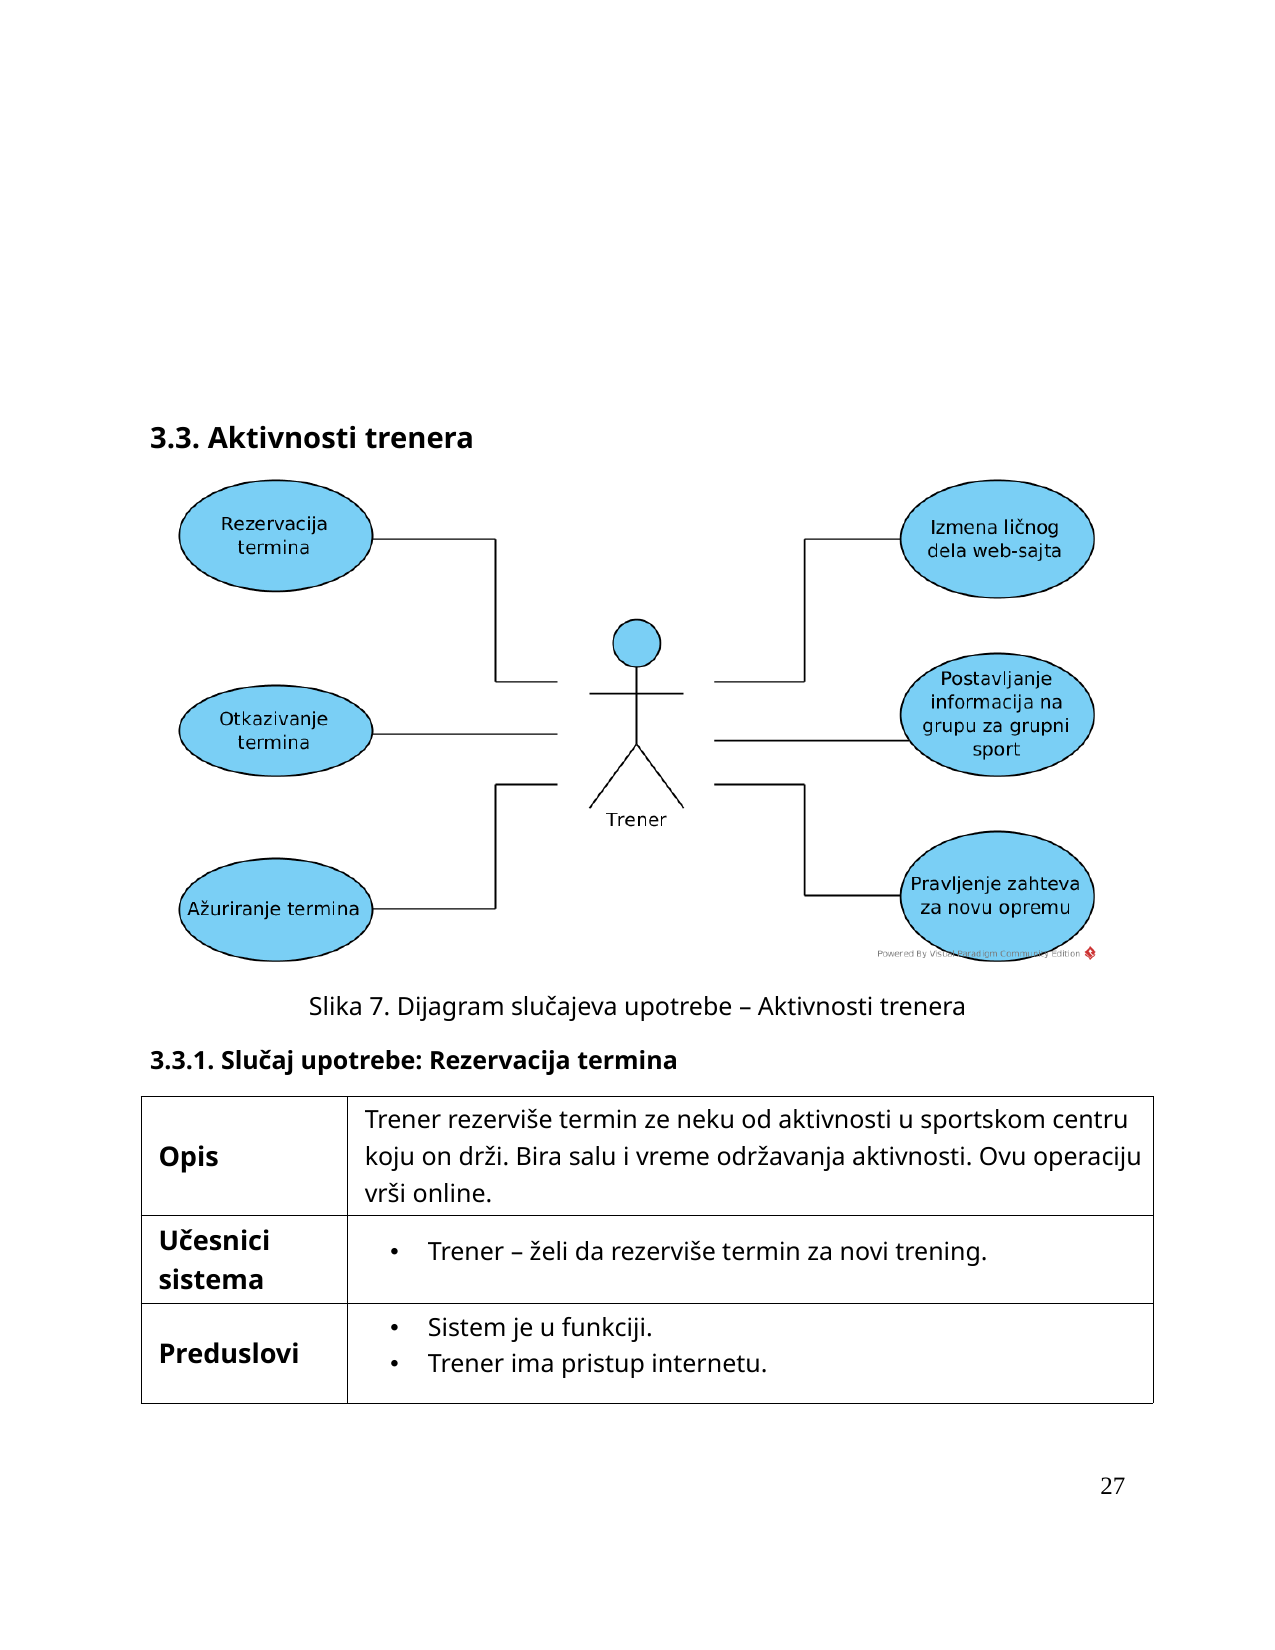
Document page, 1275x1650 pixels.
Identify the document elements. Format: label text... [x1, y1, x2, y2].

table_cell Preduslovi [142, 1304, 347, 1402]
table_header Trener rezerviše termin ze neku od aktivnosti u sportskom centru koju on drži. Bira salu i vreme održavanja aktivnosti. Ovu operaciju vrši online. [348, 1097, 1153, 1215]
table_cell Učesnici sistema [142, 1216, 347, 1303]
text Slika 7. Dijagram slučajeva upotrebe – Aktivnosti trenera [150, 967, 1125, 1023]
table_cell Sistem je u funkciji. Trener ima pristup internetu. [348, 1304, 1153, 1402]
text 3.3.1. Slučaj upotrebe: Rezervacija termina [150, 1042, 1125, 1077]
text 3.3. Aktivnosti trenera [150, 417, 1125, 457]
picture [176, 476, 1099, 967]
table_cell Trener – želi da rezerviše termin za novi trening. [348, 1216, 1153, 1303]
table_header Opis [142, 1097, 347, 1215]
